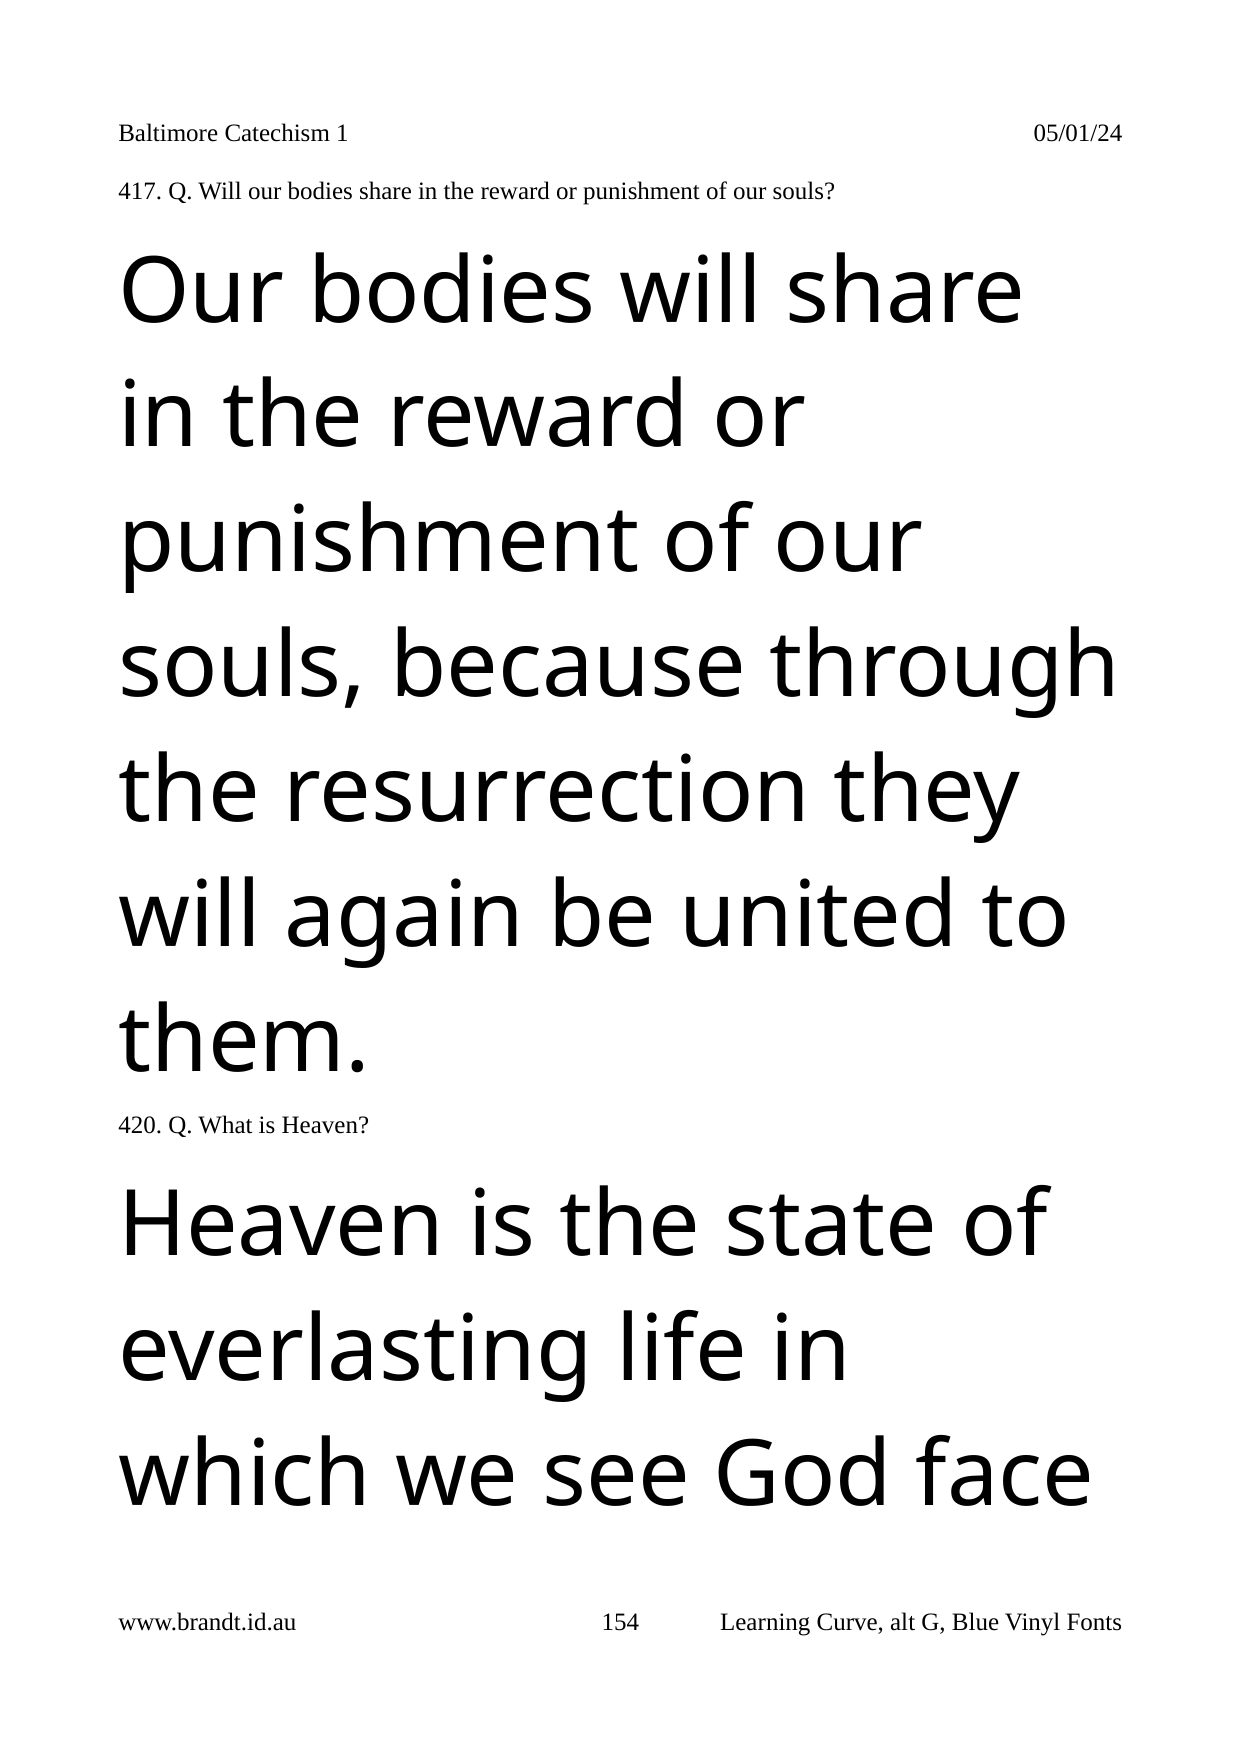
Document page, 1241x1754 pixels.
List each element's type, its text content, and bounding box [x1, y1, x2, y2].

text 420. Q. What is Heaven? [118, 1110, 1122, 1139]
text Heaven is the state of everlasting life in which we see God face [118, 1158, 1122, 1532]
text Our bodies will share in the reward or punishment of our souls, because through the resurrection they will again be united to them. [118, 224, 1122, 1098]
text 417. Q. Will our bodies share in the reward or punishment of our souls? [118, 176, 1122, 205]
